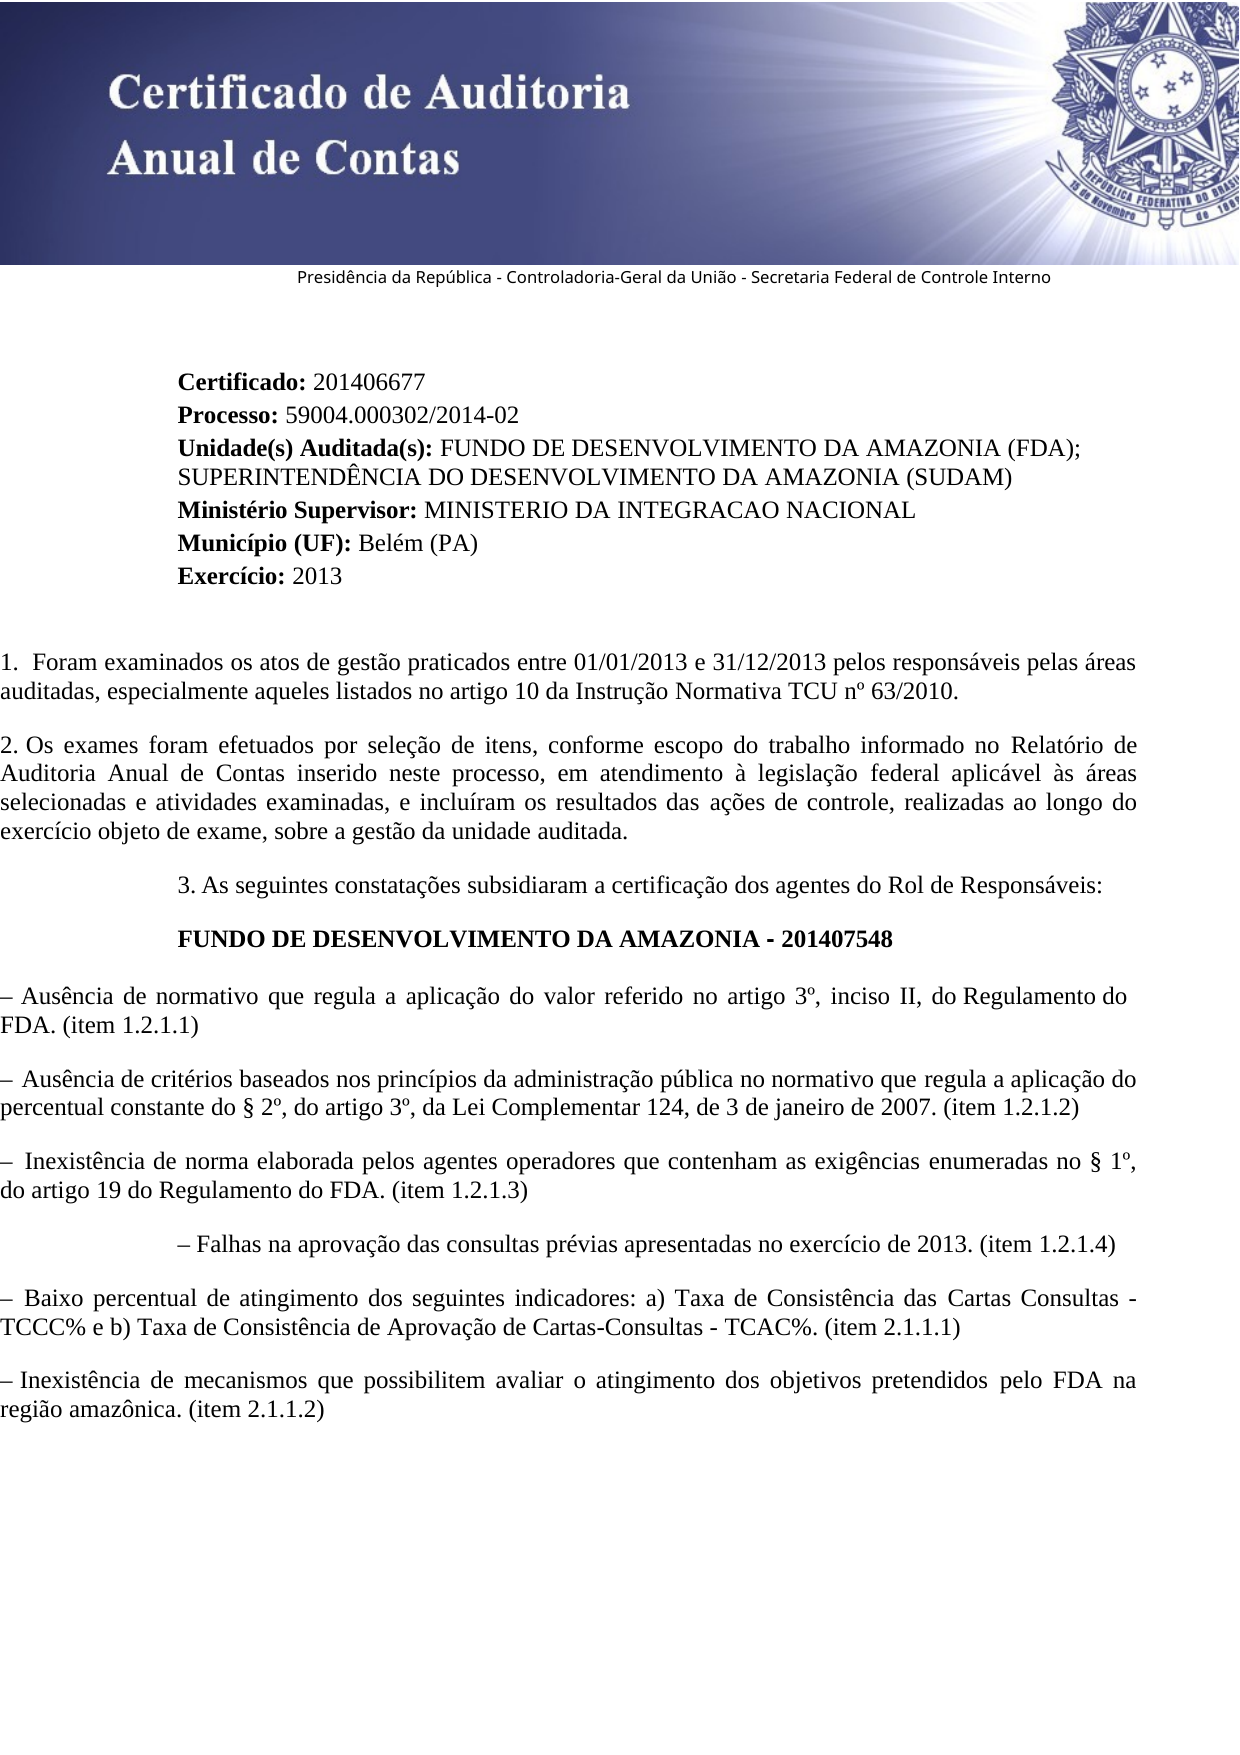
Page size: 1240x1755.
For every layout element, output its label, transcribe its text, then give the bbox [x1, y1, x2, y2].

list As seguintes constatações subsidiaram a certificação dos agentes do Rol de Responsáveis: [177, 870, 1239, 898]
text Processo: 59004.000302/2014-02 [177, 400, 1239, 429]
list Inexistência de norma elaborada pelos agentes operadores que contenham as exigências enumeradas no § 1º, do artigo 19 do Regulamento do FDA. (item 1.2.1.3) [0, 1146, 1136, 1204]
text Município (UF): Belém (PA) [177, 528, 1239, 557]
list Ausência de critérios baseados nos princípios da administração pública no normativo que regula a aplicação do percentual constante do § 2º, do artigo 3º, da Lei Complementar 124, de 3 de janeiro de 2007. (item 1.2.1.2) [0, 1064, 1137, 1121]
text Presidência da República - Controladoria-Geral da União - Secretaria Federal de Controle Interno [297, 265, 1239, 288]
text Ministério Supervisor: MINISTERIO DA INTEGRACAO NACIONAL [177, 495, 1239, 524]
list Os exames foram efetuados por seleção de itens, conforme escopo do trabalho informado no Relatório de Auditoria Anual de Contas inserido neste processo, em atendimento à legislação federal aplicável às áreas selecionadas e atividades examinadas, e incluíram os resultados das ações de controle, realizadas ao longo do exercício objeto de exame, sobre a gestão da unidade auditada. [0, 730, 1137, 845]
list Foram examinados os atos de gestão praticados entre 01/01/2013 e 31/12/2013 pelos responsáveis pelas áreas auditadas, especialmente aqueles listados no artigo 10 da Instrução Normativa TCU nº 63/2010. [0, 647, 1137, 704]
list Inexistência de mecanismos que possibilitem avaliar o atingimento dos objetivos pretendidos pelo FDA na região amazônica. (item 2.1.1.2) [0, 1366, 1136, 1423]
subtitle FUNDO DE DESENVOLVIMENTO DA AMAZONIA - 201407548 [177, 923, 1239, 952]
text Exercício: 2013 [177, 561, 1239, 589]
list Ausência de normativo que regula a aplicação do valor referido no artigo 3º, inciso II, do Regulamento do FDA. (item 1.2.1.1) [0, 981, 1136, 1039]
list Falhas na aprovação das consultas prévias apresentadas no exercício de 2013. (item 1.2.1.4) [177, 1229, 1239, 1258]
text Unidade(s) Auditada(s): FUNDO DE DESENVOLVIMENTO DA AMAZONIA (FDA); SUPERINTENDÊNCIA DO DESENVOLVIMENTO DA AMAZONIA (SUDAM) [177, 433, 1239, 491]
text Certificado: 201406677 [177, 367, 1239, 396]
list Baixo percentual de atingimento dos seguintes indicadores: a) Taxa de Consistência das Cartas Consultas - TCCC% e b) Taxa de Consistência de Aprovação de Cartas-Consultas - TCAC%. (item 2.1.1.1) [0, 1283, 1137, 1340]
